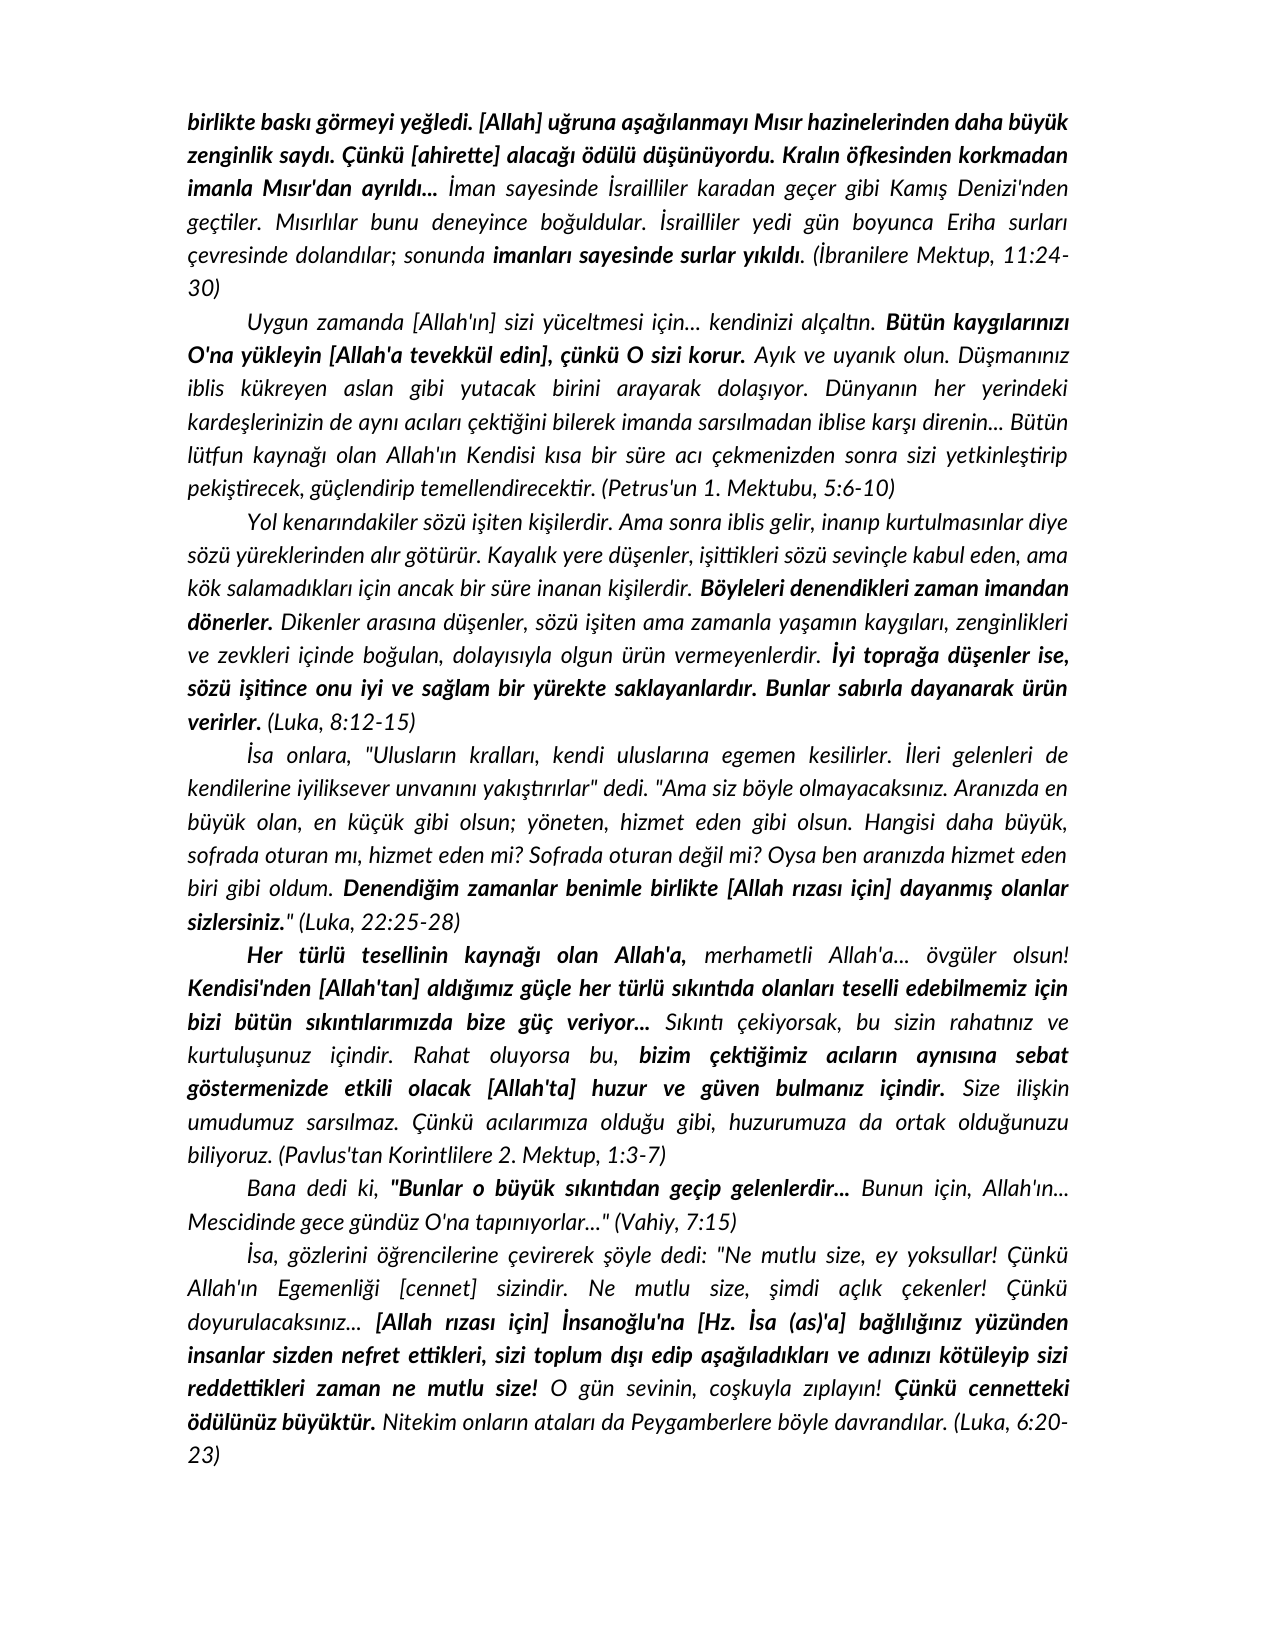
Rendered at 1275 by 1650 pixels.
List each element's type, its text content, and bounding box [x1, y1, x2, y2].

text Uygun zamanda [Allah'ın] sizi yüceltmesi için... kendinizi alçaltın. Bütün kaygılarınızı O'na yükleyin [Allah'a tevekkül edin], çünkü O sizi korur. Ayık ve uyanık olun. Düşmanınız iblis kükreyen aslan gibi yutacak birini arayarak dolaşıyor. Dünyanın her yerindeki kardeşlerinizin de aynı acıları çektiğini bilerek imanda sarsılmadan iblise karşı direnin... Bütün lütfun kaynağı olan Allah'ın Kendisi kısa bir süre acı çekmenizden sonra sizi yetkinleştirip pekiştirecek, güçlendirip temellendirecektir. (Petrus'un 1. Mektubu, 5:6-10) [187, 303, 1070, 503]
text Her türlü tesellinin kaynağı olan Allah'a, merhametli Allah'a... övgüler olsun! Kendisi'nden [Allah'tan] aldığımız güçle her türlü sıkıntıda olanları teselli edebilmemiz için bizi bütün sıkıntılarımızda bize güç veriyor... Sıkıntı çekiyorsak, bu sizin rahatınız ve kurtuluşunuz içindir. Rahat oluyorsa bu, bizim çektiğimiz acıların aynısına sebat göstermenizde etkili olacak [Allah'ta] huzur ve güven bulmanız içindir. Size ilişkin umudumuz sarsılmaz. Çünkü acılarımıza olduğu gibi, huzurumuza da ortak olduğunuzu biliyoruz. (Pavlus'tan Korintlilere 2. Mektup, 1:3-7) [187, 937, 1070, 1170]
text İsa, gözlerini öğrencilerine çevirerek şöyle dedi: "Ne mutlu size, ey yoksullar! Çünkü Allah'ın Egemenliği [cennet] sizindir. Ne mutlu size, şimdi açlık çekenler! Çünkü doyurulacaksınız... [Allah rızası için] İnsanoğlu'na [Hz. İsa (as)'a] bağlılığınız yüzünden insanlar sizden nefret ettikleri, sizi toplum dışı edip aşağıladıkları ve adınızı kötüleyip sizi reddettikleri zaman ne mutlu size! O gün sevinin, coşkuyla zıplayın! Çünkü cennetteki ödülünüz büyüktür. Nitekim onların ataları da Peygamberlere böyle davrandılar. (Luka, 6:20-23) [187, 1237, 1070, 1470]
text birlikte baskı görmeyi yeğledi. [Allah] uğruna aşağılanmayı Mısır hazinelerinden daha büyük zenginlik saydı. Çünkü [ahirette] alacağı ödülü düşünüyordu. Kralın öfkesinden korkmadan imanla Mısır'dan ayrıldı... İman sayesinde İsrailliler karadan geçer gibi Kamış Denizi'nden geçtiler. Mısırlılar bunu deneyince boğuldular. İsrailliler yedi gün boyunca Eriha surları çevresinde dolandılar; sonunda imanları sayesinde surlar yıkıldı. (İbranilere Mektup, 11:24-30) [187, 103, 1070, 303]
text İsa onlara, "Ulusların kralları, kendi uluslarına egemen kesilirler. İleri gelenleri de kendilerine iyiliksever unvanını yakıştırırlar" dedi. "Ama siz böyle olmayacaksınız. Aranızda en büyük olan, en küçük gibi olsun; yöneten, hizmet eden gibi olsun. Hangisi daha büyük, sofrada oturan mı, hizmet eden mi? Sofrada oturan değil mi? Oysa ben aranızda hizmet eden biri gibi oldum. Denendiğim zamanlar benimle birlikte [Allah rızası için] dayanmış olanlar sizlersiniz." (Luka, 22:25-28) [187, 737, 1070, 937]
text Yol kenarındakiler sözü işiten kişilerdir. Ama sonra iblis gelir, inanıp kurtulmasınlar diye sözü yüreklerinden alır götürür. Kayalık yere düşenler, işittikleri sözü sevinçle kabul eden, ama kök salamadıkları için ancak bir süre inanan kişilerdir. Böyleleri denendikleri zaman imandan dönerler. Dikenler arasına düşenler, sözü işiten ama zamanla yaşamın kaygıları, zenginlikleri ve zevkleri içinde boğulan, dolayısıyla olgun ürün vermeyenlerdir. İyi toprağa düşenler ise, sözü işitince onu iyi ve sağlam bir yürekte saklayanlardır. Bunlar sabırla dayanarak ürün verirler. (Luka, 8:12-15) [187, 503, 1070, 737]
text Bana dedi ki, "Bunlar o büyük sıkıntıdan geçip gelenlerdir... Bunun için, Allah'ın... Mescidinde gece gündüz O'na tapınıyorlar..." (Vahiy, 7:15) [187, 1170, 1070, 1237]
